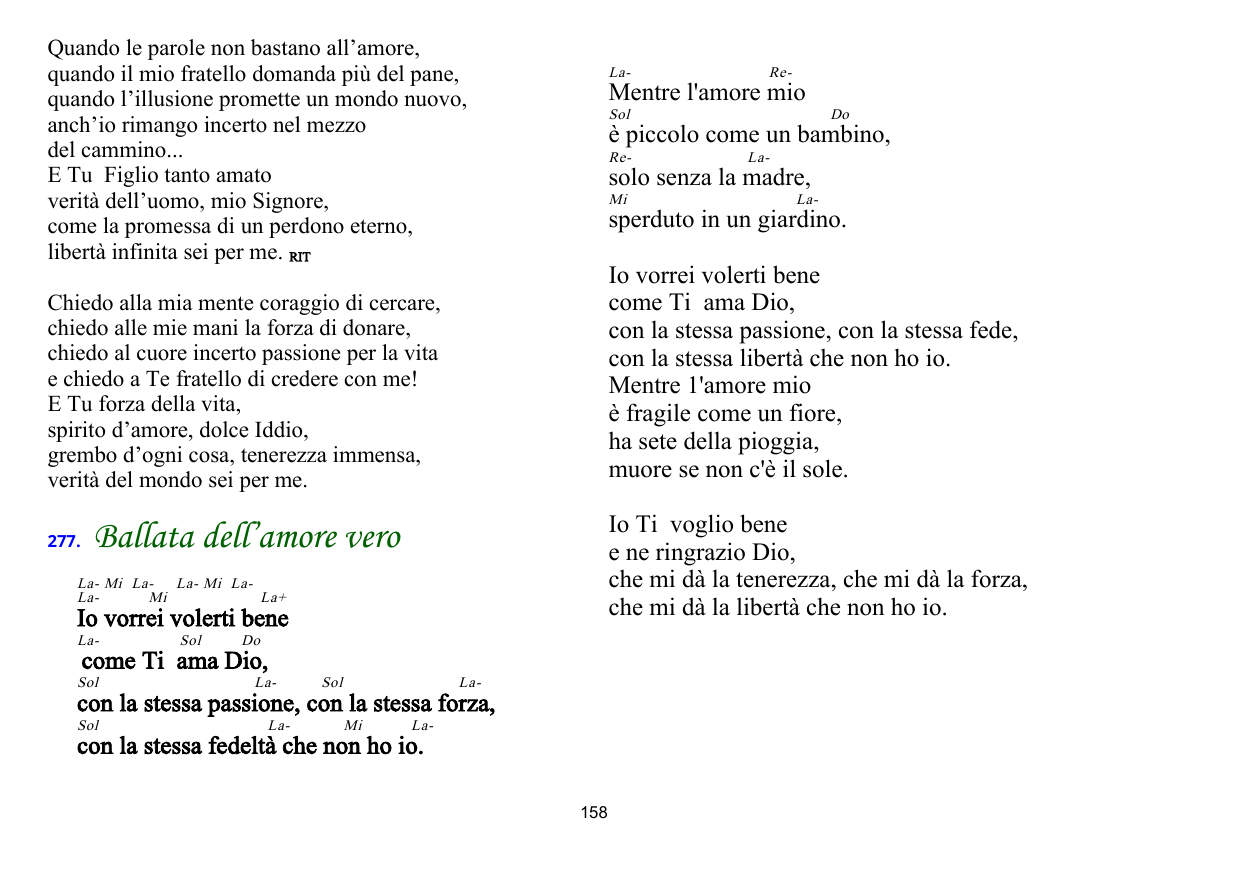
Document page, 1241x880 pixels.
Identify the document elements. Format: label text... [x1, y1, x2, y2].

text La- Mi La- La- Mi La- [47, 574, 579, 589]
text Mentre l'amore mio [608, 78, 1140, 106]
text come la promessa di un perdono eterno, [47, 213, 579, 239]
text anch’io rimango incerto nel mezzo [47, 112, 579, 137]
text con la stessa passione, con la stessa forza, [47, 689, 579, 716]
text Sol La- Sol La- [47, 674, 579, 689]
text sperduto in un giardino. [608, 205, 1140, 233]
text solo senza la madre, [608, 163, 1140, 191]
subtitle 277. Ballata dell’amore vero [47, 518, 579, 559]
text Chiedo alla mia mente coraggio di cercare, [47, 289, 579, 315]
text muore se non c'è il sole. [608, 455, 1140, 482]
text La- Sol Do [47, 631, 579, 646]
text verità dell’uomo, mio Signore, [47, 188, 579, 213]
text grembo d’ogni cosa, tenerezza immensa, [47, 442, 579, 467]
text Io Ti voglio bene [608, 510, 1140, 538]
text è piccolo come un bambino, [608, 120, 1140, 148]
text chiedo alle mie mani la forza di donare, [47, 315, 579, 340]
text è fragile come un fiore, [608, 399, 1140, 427]
text con la stessa fedeltà che non ho io. [47, 731, 579, 759]
text verità del mondo sei per me. [47, 467, 579, 493]
text del cammino... [47, 137, 579, 162]
text come Ti ama Dio, [608, 288, 1140, 316]
text E Tu forza della vita, [47, 391, 579, 417]
text ha sete della pioggia, [608, 427, 1140, 455]
text con la stessa passione, con la stessa fede, [608, 316, 1140, 344]
text Mentre 1'amore mio [608, 372, 1140, 399]
text spirito d’amore, dolce Iddio, [47, 417, 579, 442]
text E Tu Figlio tanto amato [47, 162, 579, 188]
text La- Re- [608, 63, 1140, 78]
text Io vorrei volerti bene [608, 261, 1140, 288]
text che mi dà la libertà che non ho io. [608, 593, 1140, 621]
text Sol La- Mi La- [47, 716, 579, 731]
text La- Mi La+ [47, 589, 579, 604]
text Mi La- [608, 191, 1140, 205]
text Re- La- [608, 148, 1140, 163]
text Sol Do [608, 106, 1140, 120]
text che mi dà la tenerezza, che mi dà la forza, [608, 566, 1140, 593]
text Io vorrei volerti bene [47, 604, 579, 631]
text e chiedo a Te fratello di credere con me! [47, 366, 579, 391]
text quando l’illusione promette un mondo nuovo, [47, 86, 579, 112]
text come Ti ama Dio, [47, 646, 579, 674]
text chiedo al cuore incerto passione per la vita [47, 340, 579, 366]
text Quando le parole non bastano all’amore, [47, 35, 579, 61]
text libertà infinita sei per me. RIT [47, 239, 579, 264]
text e ne ringrazio Dio, [608, 538, 1140, 566]
text quando il mio fratello domanda più del pane, [47, 61, 579, 86]
text con la stessa libertà che non ho io. [608, 344, 1140, 372]
